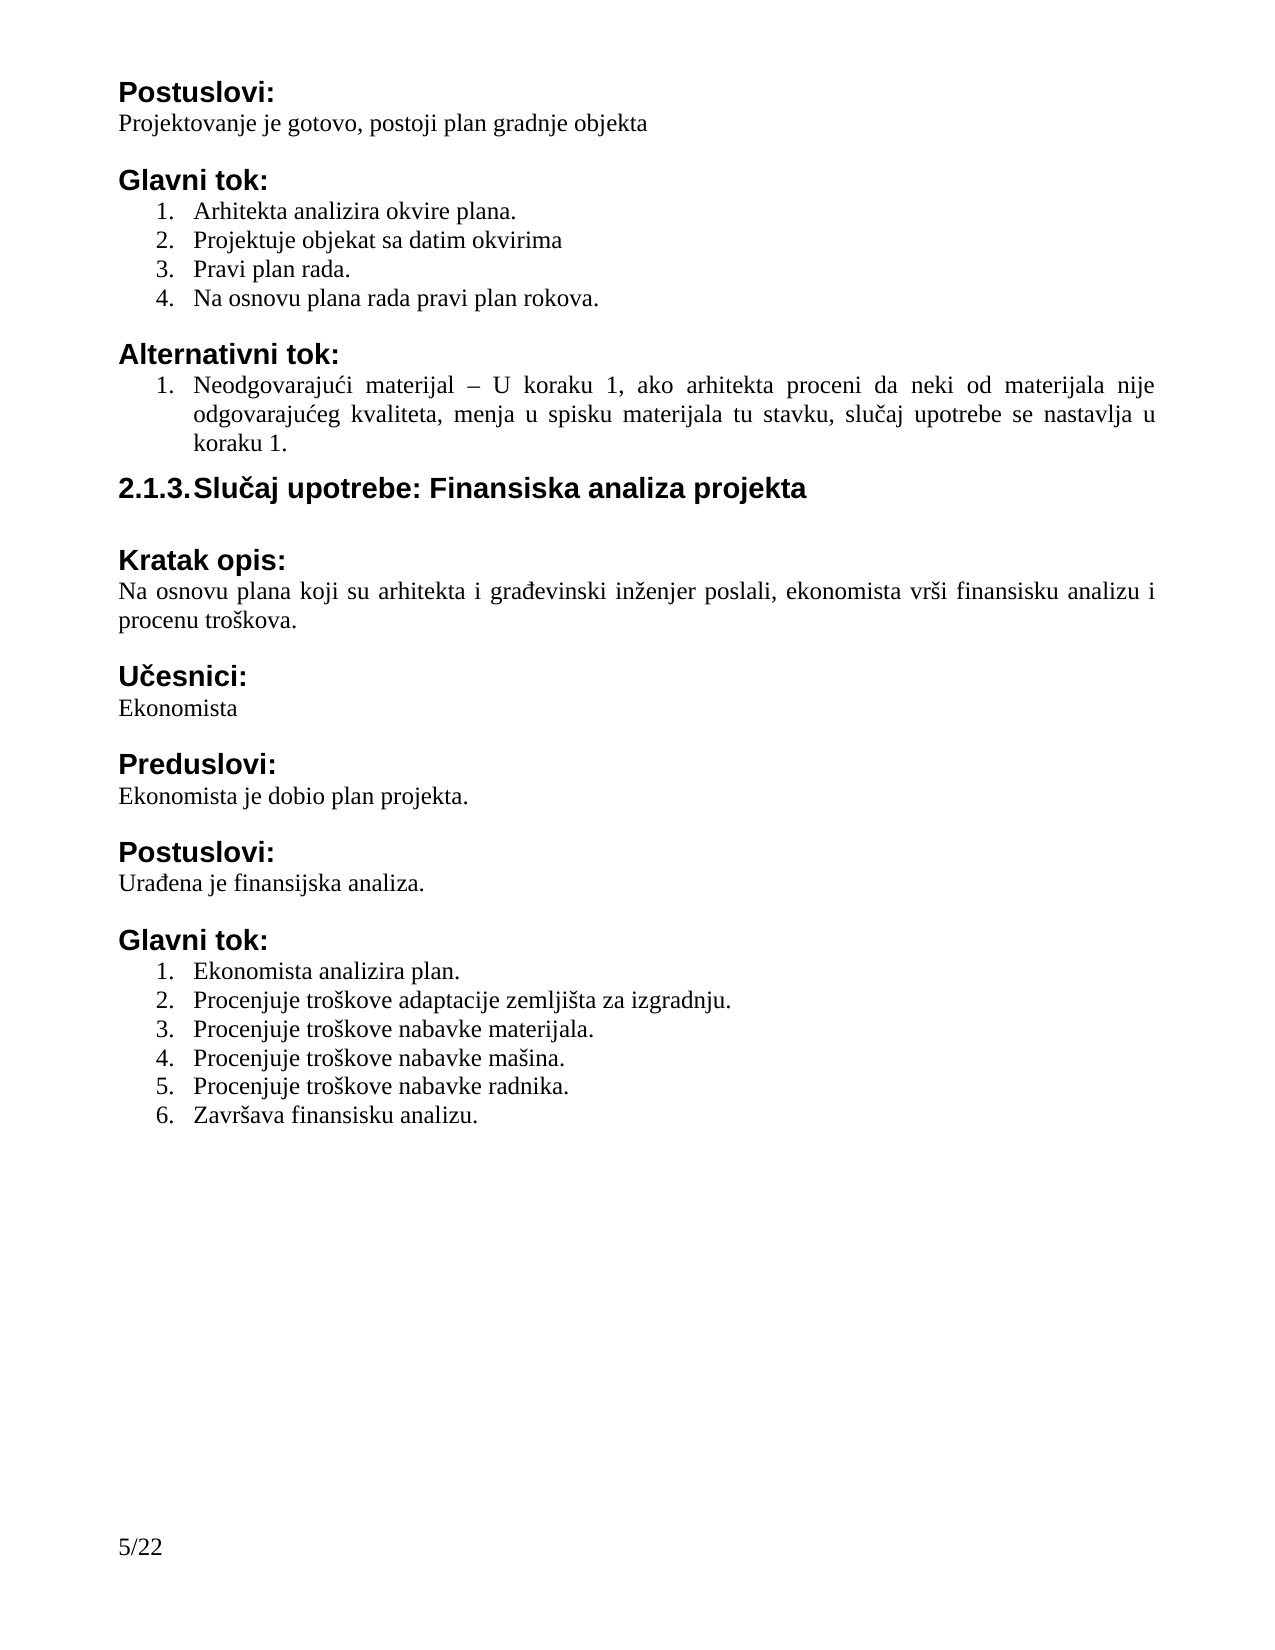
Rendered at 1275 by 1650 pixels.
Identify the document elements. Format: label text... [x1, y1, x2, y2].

list Procenjuje troškove nabavke mašina. [156, 1043, 1157, 1071]
list Završava finansisku analizu. [156, 1100, 1157, 1129]
text Urađena je finansijska analiza. [118, 868, 1157, 897]
subtitle Alternativni tok: [118, 337, 1157, 370]
list Procenjuje troškove nabavke radnika. [156, 1071, 1157, 1100]
text Ekonomista [118, 693, 1157, 722]
text Ekonomista je dobio plan projekta. [118, 781, 1157, 809]
subtitle Preduslovi: [118, 747, 1157, 781]
subtitle Glavni tok: [118, 163, 1157, 196]
list Neodgovarajući materijal – U koraku 1, ako arhitekta proceni da neki od materijala nije odgovarajućeg kvaliteta, menja u spisku materijala tu stavku, slučaj upotrebe se nastavlja u koraku 1. [156, 370, 1157, 457]
list Projektuje objekat sa datim okvirima [156, 225, 1157, 254]
list Procenjuje troškove nabavke materijala. [156, 1014, 1157, 1043]
list Pravi plan rada. [156, 254, 1157, 283]
subtitle Postuslovi: [118, 835, 1157, 868]
subtitle Glavni tok: [118, 923, 1157, 956]
list Ekonomista analizira plan. [156, 956, 1157, 985]
list Procenjuje troškove adaptacije zemljišta za izgradnju. [156, 985, 1157, 1014]
list Arhitekta analizira okvire plana. [156, 196, 1157, 225]
text Projektovanje je gotovo, postoji plan gradnje objekta [118, 108, 1157, 137]
subtitle Kratak opis: [118, 543, 1157, 576]
subtitle Učesnici: [118, 659, 1157, 693]
text Na osnovu plana koji su arhitekta i građevinski inženjer poslali, ekonomista vrši finansisku analizu i procenu troškova. [118, 576, 1157, 634]
subtitle Postuslovi: [118, 75, 1157, 108]
subtitle Slučaj upotrebe: Finansiska analiza projekta [118, 471, 1157, 505]
list Na osnovu plana rada pravi plan rokova. [156, 283, 1157, 311]
